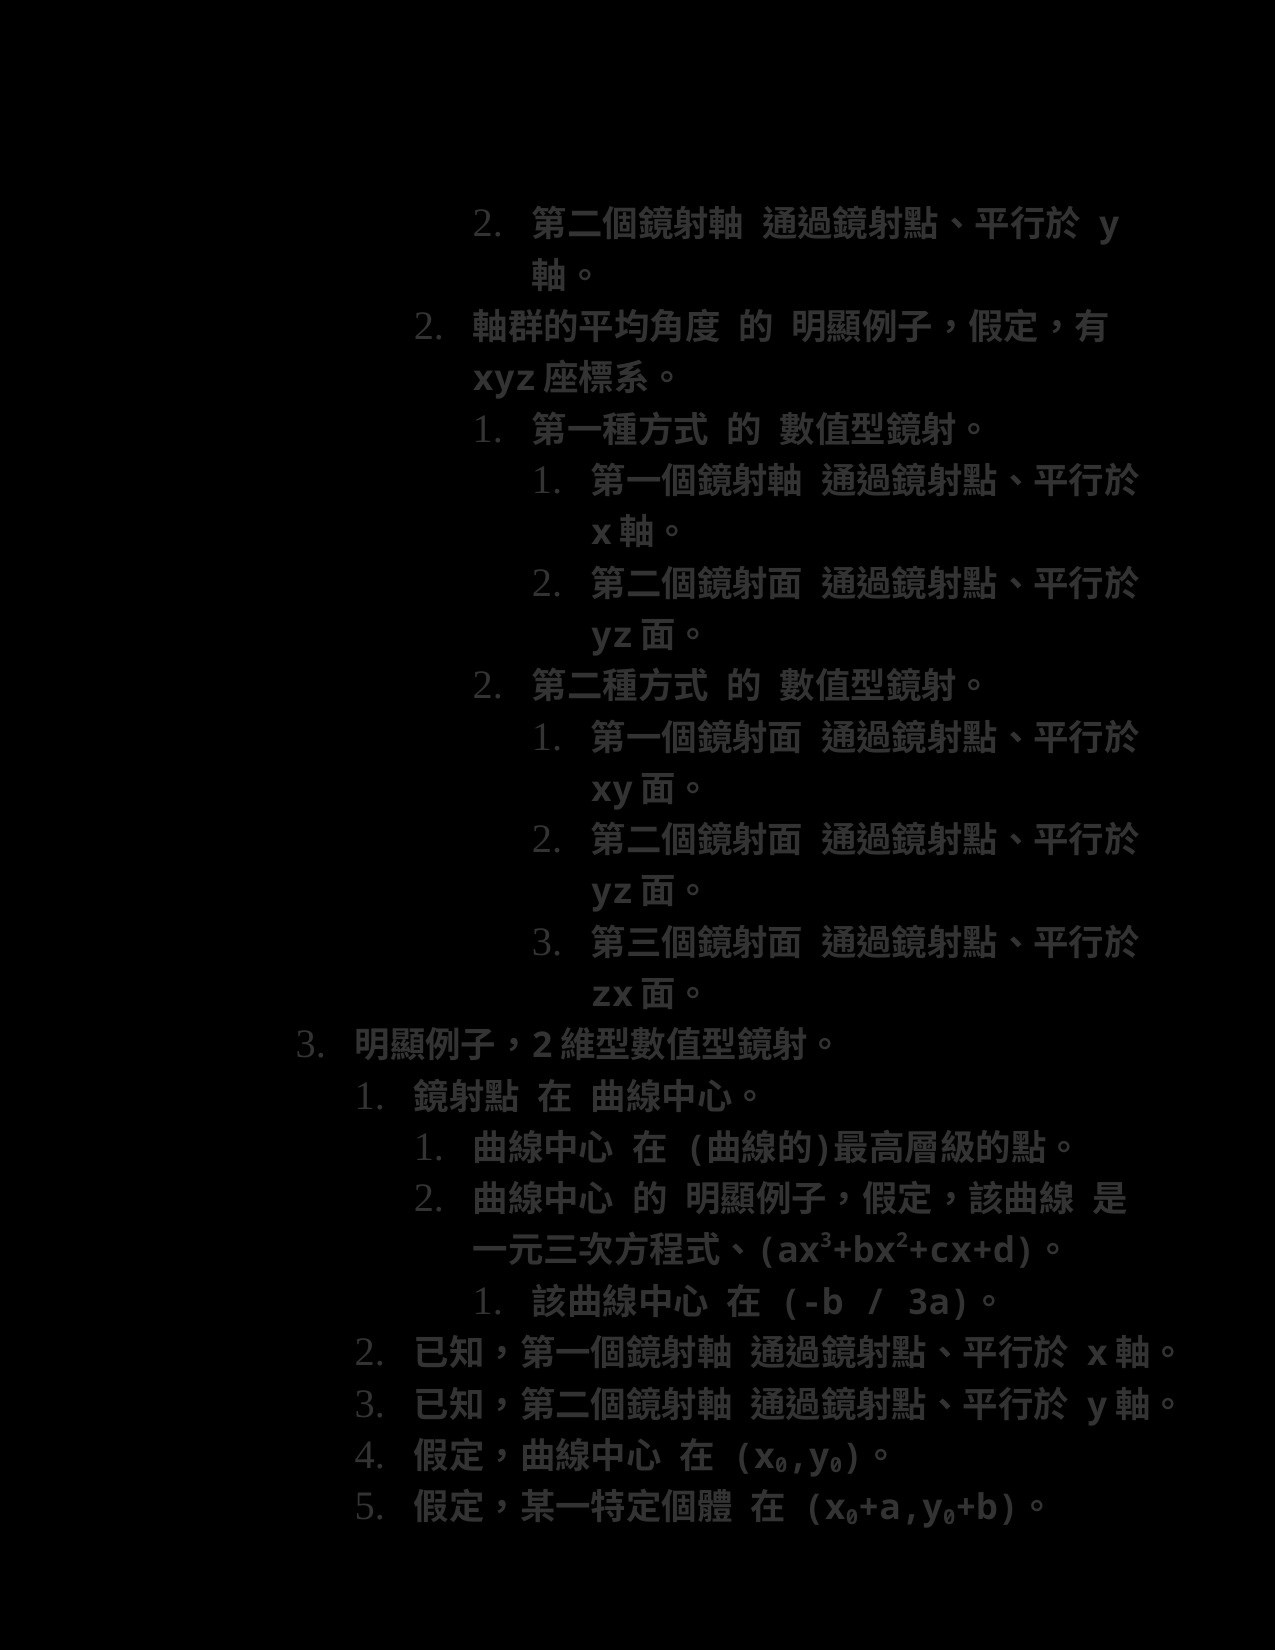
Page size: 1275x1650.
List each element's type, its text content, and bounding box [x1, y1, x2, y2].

list 第二個鏡射軸 通過鏡射點、平行於 y軸。 [472, 196, 1157, 298]
list 假定，曲線中心 在 (x0,y0)。 [354, 1427, 1157, 1479]
list 鏡射點 在 曲線中心。 [354, 1068, 1157, 1119]
list 第二個鏡射面 通過鏡射點、平行於 yz面。 [532, 555, 1157, 658]
list 第一種方式 的 數值型鏡射。 [472, 401, 1157, 452]
list 明顯例子，2維型數值型鏡射。 [295, 1017, 1157, 1068]
list 假定，某一特定個體 在 (x0+a,y0+b)。 [354, 1479, 1157, 1530]
list 軸群的平均角度 的 明顯例子，假定，有 xyz座標系。 [413, 298, 1157, 401]
list 曲線中心 在 (曲線的)最高層級的點。 [413, 1119, 1157, 1171]
list 已知，第二個鏡射軸 通過鏡射點、平行於 y軸。 [354, 1376, 1157, 1427]
list 第一個鏡射軸 通過鏡射點、平行於 x軸。 [532, 452, 1157, 555]
list 第二個鏡射面 通過鏡射點、平行於 yz面。 [532, 811, 1157, 914]
list 第一個鏡射面 通過鏡射點、平行於 xy面。 [532, 709, 1157, 811]
list 第二種方式 的 數值型鏡射。 [472, 658, 1157, 709]
list 曲線中心 的 明顯例子，假定，該曲線 是 一元三次方程式、(ax3+bx2+cx+d)。 [413, 1171, 1157, 1273]
list 已知，第一個鏡射軸 通過鏡射點、平行於 x軸。 [354, 1324, 1157, 1376]
list 第三個鏡射面 通過鏡射點、平行於 zx面。 [532, 914, 1157, 1017]
list 該曲線中心 在 (-b / 3a)。 [472, 1273, 1157, 1324]
